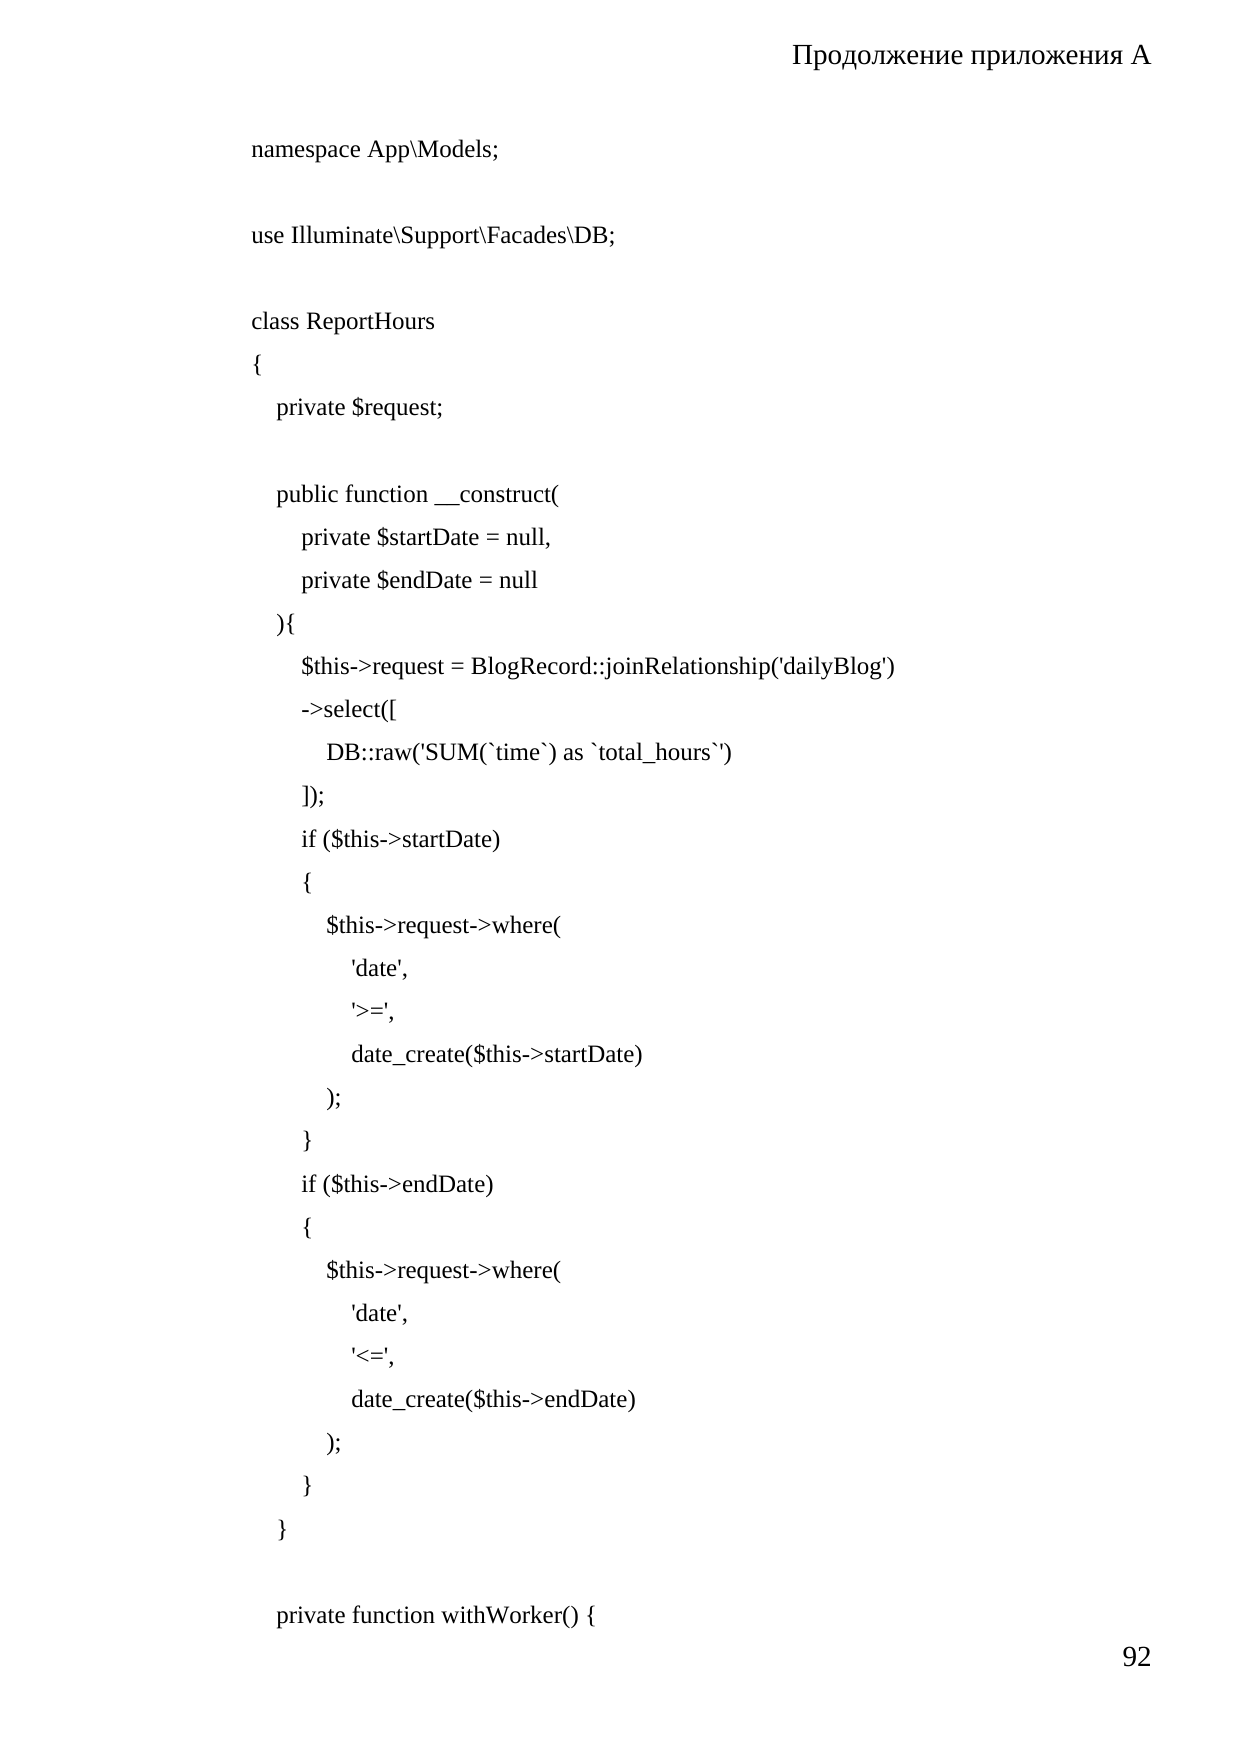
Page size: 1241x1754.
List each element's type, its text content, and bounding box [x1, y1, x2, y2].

text date_create($this->endDate) [177, 1384, 1152, 1413]
text namespace App\Models; [177, 134, 1152, 162]
text if ($this->startDate) [177, 824, 1152, 852]
text DB::raw('SUM(`time`) as `total_hours`') [177, 737, 1152, 766]
text date_create($this->startDate) [177, 1039, 1152, 1068]
text ->select([ [177, 694, 1152, 723]
text 'date', [177, 953, 1152, 982]
text ); [177, 1082, 1152, 1111]
text $this->request = BlogRecord::joinRelationship('dailyBlog') [177, 651, 1152, 680]
text ]); [177, 781, 1152, 809]
text private $endDate = null [177, 565, 1152, 594]
text $this->request->where( [177, 910, 1152, 939]
text } [177, 1126, 1152, 1154]
text '<=', [177, 1341, 1152, 1370]
text { [177, 1212, 1152, 1241]
text ); [177, 1427, 1152, 1456]
text } [177, 1514, 1152, 1542]
text if ($this->endDate) [177, 1169, 1152, 1197]
text } [177, 1471, 1152, 1499]
text private function withWorker() { [177, 1600, 1152, 1629]
text '>=', [177, 996, 1152, 1025]
text ){ [177, 608, 1152, 637]
text private $startDate = null, [177, 522, 1152, 551]
text 'date', [177, 1298, 1152, 1327]
text { [177, 349, 1152, 378]
text use Illuminate\Support\Facades\DB; [177, 220, 1152, 249]
text class ReportHours [177, 306, 1152, 335]
text private $request; [177, 392, 1152, 421]
text { [177, 867, 1152, 896]
text public function __construct( [177, 479, 1152, 507]
text $this->request->where( [177, 1255, 1152, 1284]
